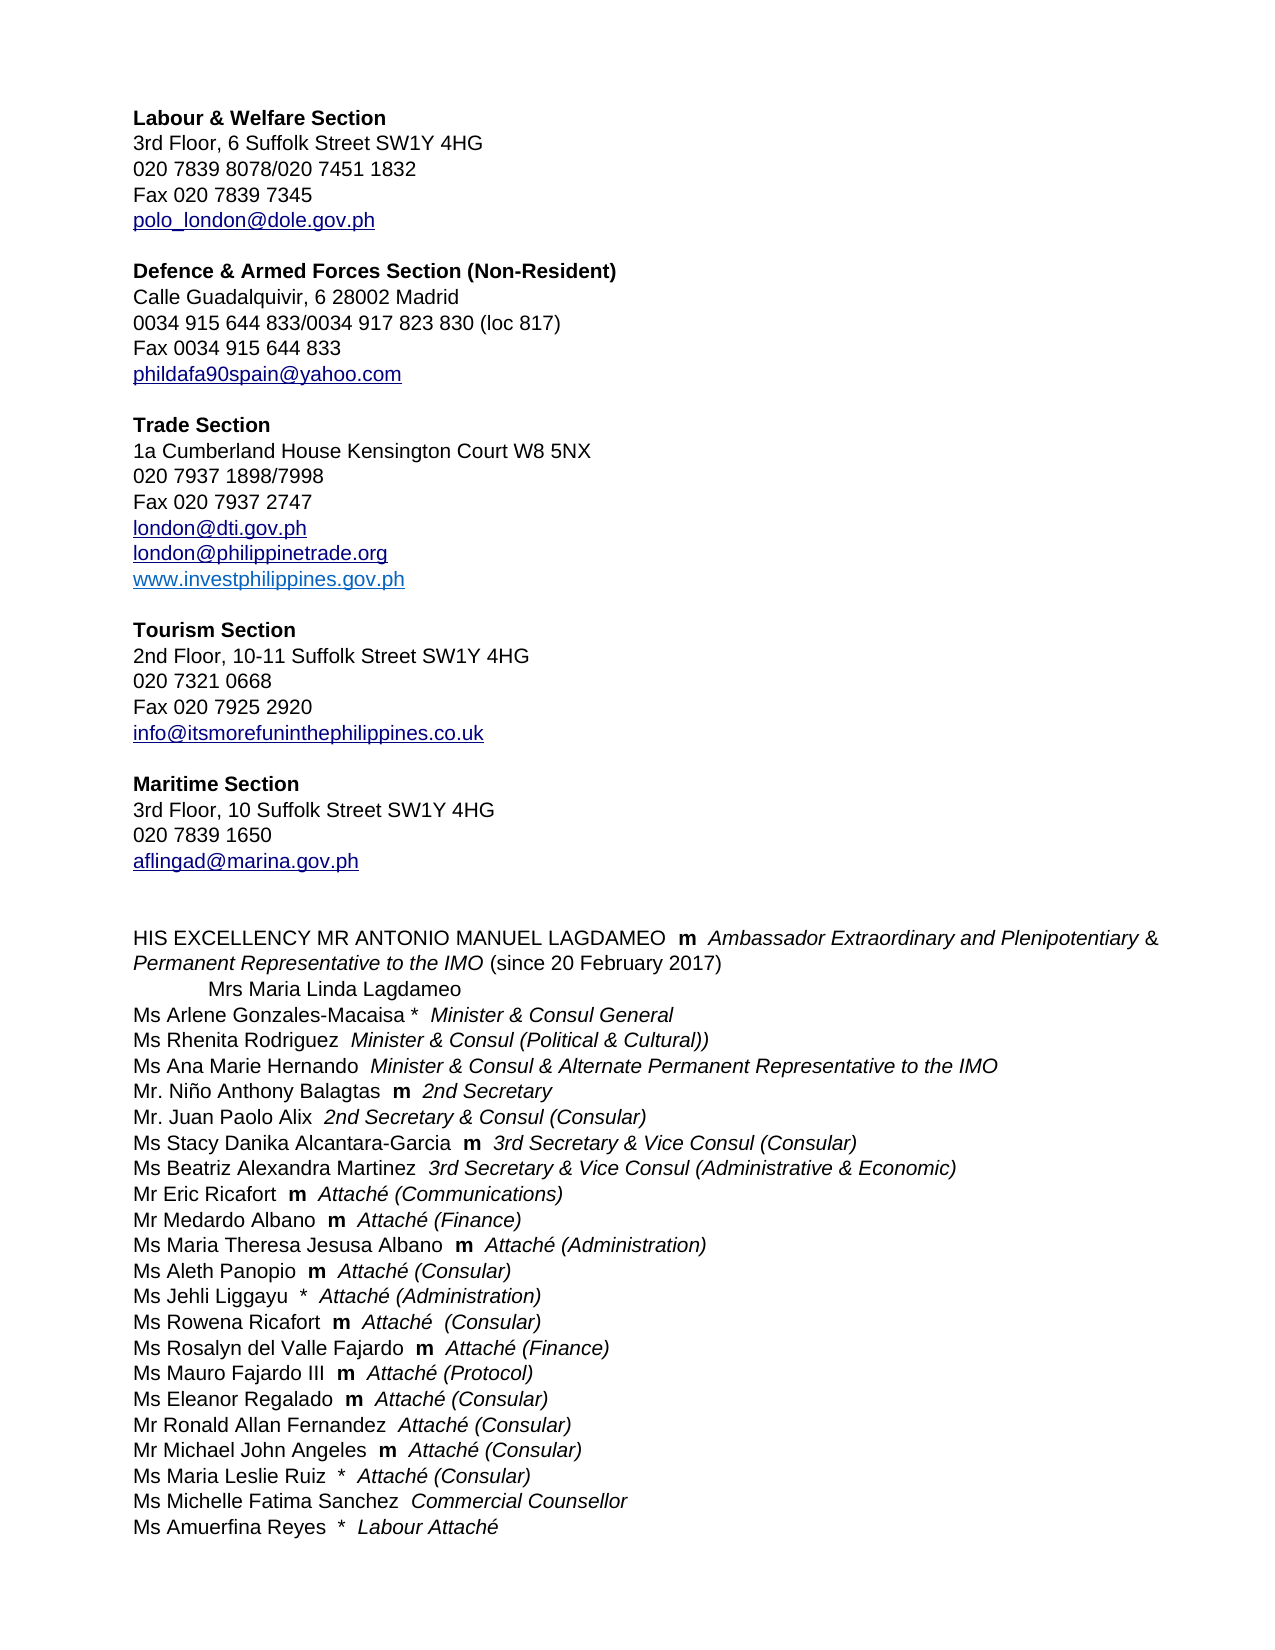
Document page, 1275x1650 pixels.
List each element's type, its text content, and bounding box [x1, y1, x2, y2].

text 3rd Floor, 10 Suffolk Street SW1Y 4HG [133, 797, 1181, 821]
text Mr. Niño Anthony Balagtas m 2nd Secretary [133, 1079, 1181, 1103]
text Ms Rhenita Rodriguez Minister & Consul (Political & Cultural)) [133, 1028, 1181, 1052]
text Trade Section [133, 413, 1181, 437]
text 020 7839 1650 [133, 823, 1181, 847]
text Ms Mauro Fajardo III m Attaché (Protocol) [133, 1361, 1181, 1385]
text 020 7321 0668 [133, 669, 1181, 693]
text polo_london@dole.gov.ph [133, 208, 1181, 232]
text 3rd Floor, 6 Suffolk Street SW1Y 4HG [133, 131, 1181, 155]
text Fax 0034 915 644 833 [133, 336, 1181, 360]
text london@dti.gov.ph [133, 516, 1181, 539]
text Fax 020 7925 2920 [133, 695, 1181, 719]
text Ms Eleanor Regalado m Attaché (Consular) [133, 1387, 1181, 1411]
text london@philippinetrade.org [133, 541, 1181, 565]
text www.investphilippines.gov.ph [133, 567, 1181, 591]
text Fax 020 7937 2747 [133, 490, 1181, 514]
text Mr. Juan Paolo Alix 2nd Secretary & Consul (Consular) [133, 1105, 1181, 1129]
text Mr Medardo Albano m Attaché (Finance) [133, 1207, 1181, 1231]
text 1a Cumberland House Kensington Court W8 5NX [133, 439, 1181, 463]
text Ms Maria Leslie Ruiz * Attaché (Consular) [133, 1464, 1181, 1488]
text Ms Stacy Danika Alcantara-Garcia m 3rd Secretary & Vice Consul (Consular) [133, 1131, 1181, 1154]
text Mr Ronald Allan Fernandez Attaché (Consular) [133, 1412, 1181, 1436]
text Mrs Maria Linda Lagdameo [133, 977, 1181, 1001]
text aflingad@marina.gov.ph [133, 849, 1181, 873]
text Ms Aleth Panopio m Attaché (Consular) [133, 1259, 1181, 1283]
text Ms Maria Theresa Jesusa Albano m Attaché (Administration) [133, 1233, 1181, 1257]
text Defence & Armed Forces Section (Non-Resident) [133, 259, 1181, 283]
text phildafa90spain@yahoo.com [133, 362, 1181, 386]
text Ms Michelle Fatima Sanchez Commercial Counsellor [133, 1489, 1181, 1513]
text Maritime Section [133, 772, 1181, 796]
text Fax 020 7839 7345 [133, 182, 1181, 206]
text 2nd Floor, 10-11 Suffolk Street SW1Y 4HG [133, 644, 1181, 668]
text info@itsmorefuninthephilippines.co.uk [133, 721, 1181, 744]
text Ms Ana Marie Hernando Minister & Consul & Alternate Permanent Representative to the IMO [133, 1054, 1181, 1078]
text Ms Arlene Gonzales-Macaisa * Minister & Consul General [133, 1002, 1181, 1026]
text Mr Eric Ricafort m Attaché (Communications) [133, 1182, 1181, 1206]
text Labour & Welfare Section [133, 106, 1181, 129]
text Ms Rowena Ricafort m Attaché (Consular) [133, 1310, 1181, 1334]
text Ms Jehli Liggayu * Attaché (Administration) [133, 1284, 1181, 1308]
text Mr Michael John Angeles m Attaché (Consular) [133, 1438, 1181, 1462]
text 020 7937 1898/7998 [133, 464, 1181, 488]
text Tourism Section [133, 618, 1181, 642]
text Ms Rosalyn del Valle Fajardo m Attaché (Finance) [133, 1336, 1181, 1359]
text 0034 915 644 833/0034 917 823 830 (loc 817) [133, 311, 1181, 334]
text Ms Beatriz Alexandra Martinez 3rd Secretary & Vice Consul (Administrative & Economic) [133, 1156, 1181, 1180]
text Ms Amuerfina Reyes * Labour Attaché [133, 1515, 1181, 1539]
text HIS EXCELLENCY MR ANTONIO MANUEL LAGDAMEO m Ambassador Extraordinary and Plenipotentiary & Permanent Representative to the IMO (since 20 February 2017) [133, 926, 1181, 975]
text Calle Guadalquivir, 6 28002 Madrid [133, 285, 1181, 309]
text 020 7839 8078/020 7451 1832 [133, 157, 1181, 181]
